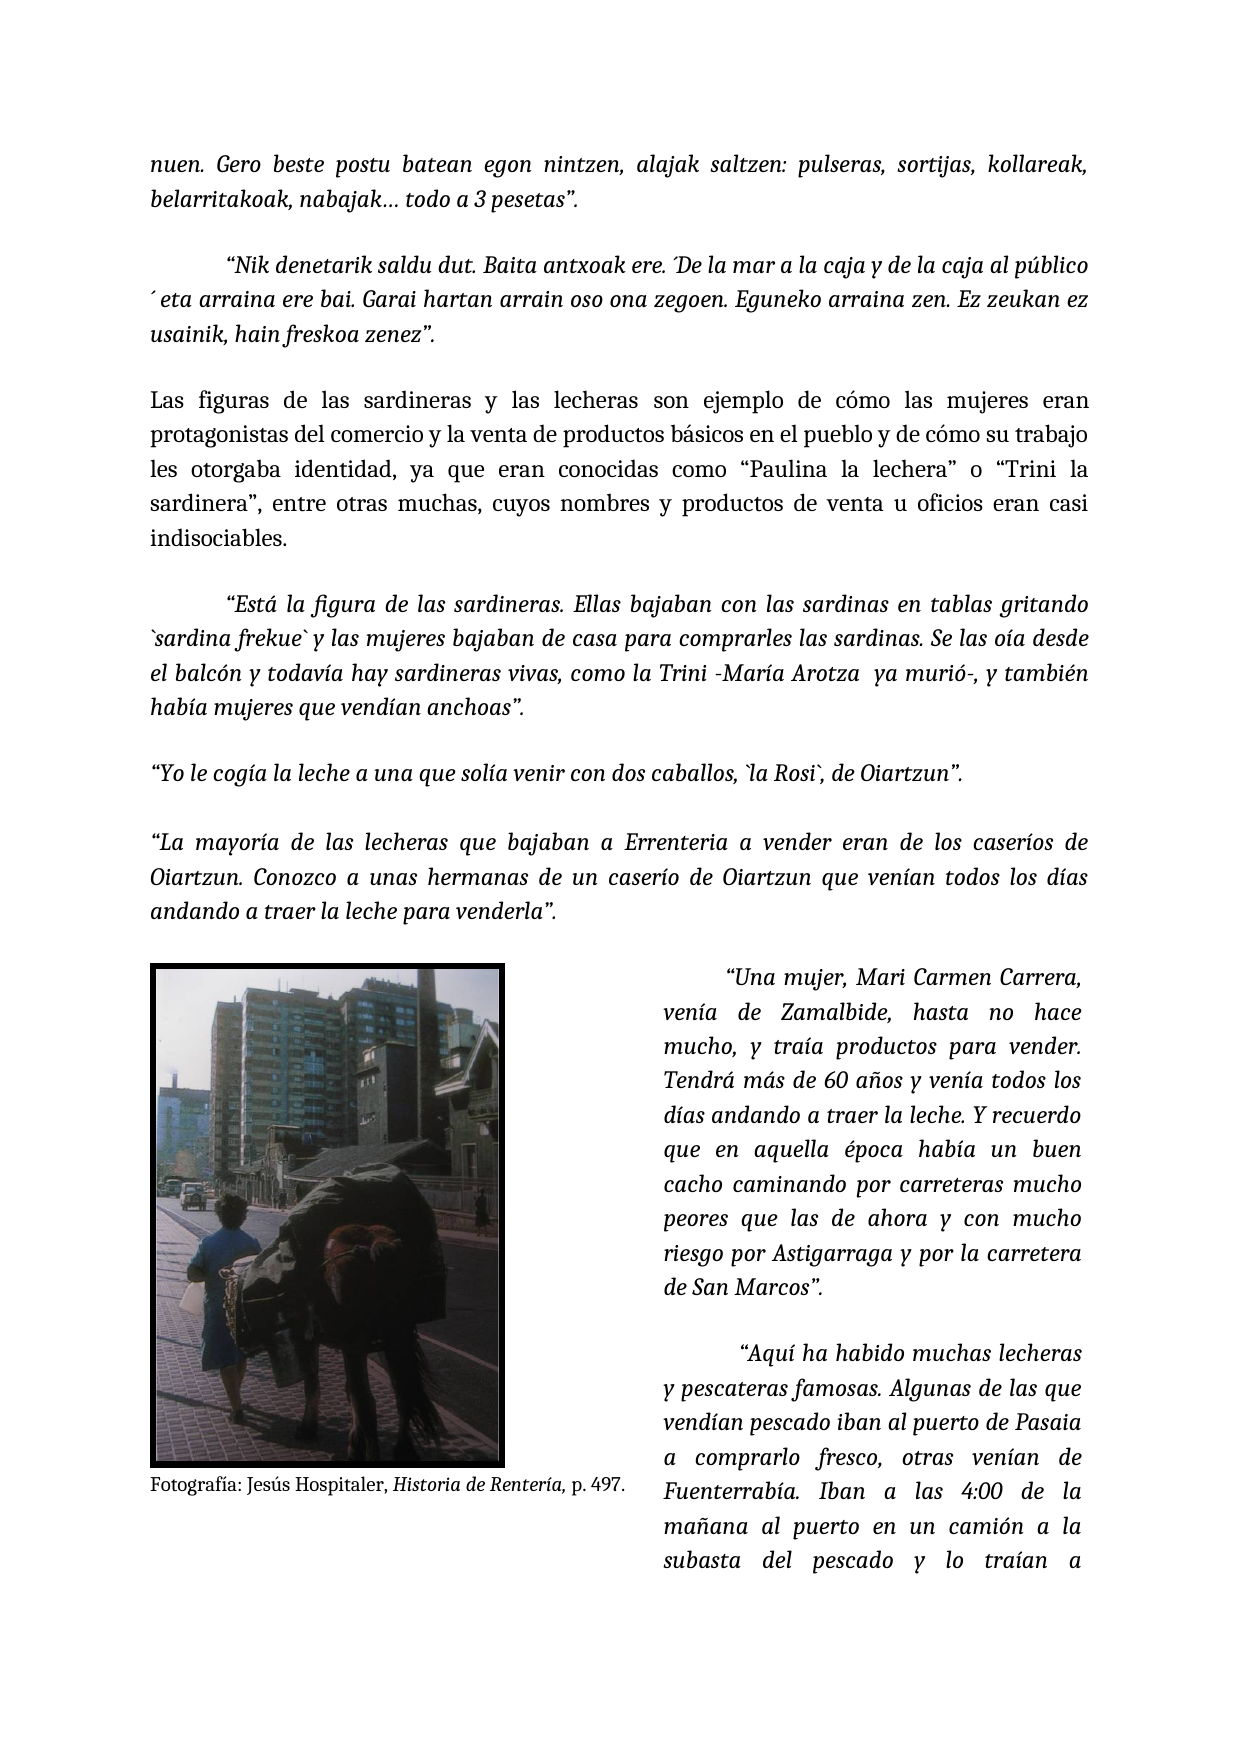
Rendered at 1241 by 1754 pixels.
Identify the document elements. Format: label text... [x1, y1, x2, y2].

text “Yo le cogía la leche a una que solía venir con dos caballos, `la Rosi`, de Oiartzun”. [150, 759, 1090, 788]
picture [156, 969, 499, 1461]
text “Está la figura de las sardineras. Ellas bajaban con las sardinas en tablas gritando `sardina frekue` y las mujeres bajaban de casa para comprarles las sardinas. Se las oía desde el balcón y todavía hay sardineras vivas, como la Trini -María Arotza ya murió-, y también había mujeres que vendían anchoas”. [150, 589, 1090, 722]
text “La mayoría de las lecheras que bajaban a Errenteria a vender eran de los caseríos de Oiartzun. Conozco a unas hermanas de un caserío de Oiartzun que venían todos los días andando a traer la leche para venderla”. [150, 828, 1090, 926]
table_header Fotografía: Jesús Hospitaler, Historia de Rentería, p. 497. [139, 963, 652, 1575]
text Las figuras de las sardineras y las lecheras son ejemplo de cómo las mujeres eran protagonistas del comercio y la venta de productos básicos en el pueblo y de cómo su trabajo les otorgaba identidad, ya que eran conocidas como “Paulina la lechera” o “Trini la sardinera”, entre otras muchas, cuyos nombres y productos de venta u oficios eran casi indisociables. [150, 386, 1090, 552]
table_header “Una mujer, Mari Carmen Carrera, venía de Zamalbide, hasta no hace mucho, y traía productos para vender. Tendrá más de 60 años y venía todos los días andando a traer la leche. Y recuerdo que en aquella época había un buen cacho caminando por carreteras mucho peores que las de ahora y con mucho riesgo por Astigarraga y por la carretera de San Marcos”. “Aquí ha habido muchas lecheras y pescateras famosas. Algunas de las que vendían pescado iban al puerto de Pasaia a comprarlo fresco, otras venían de Fuenterrabía. Iban a las 4:00 de la mañana al puerto en un camión a la subasta del pescado y lo traían a [652, 963, 1094, 1575]
text “Nik denetarik saldu dut. Baita antxoak ere. ´De la mar a la caja y de la caja al público´ eta arraina ere bai. Garai hartan arrain oso ona zegoen. Eguneko arraina zen. Ez zeukan ez usainik, hain freskoa zenez”. [150, 251, 1090, 348]
text nuen. Gero beste postu batean egon nintzen, alajak saltzen: pulseras, sortijas, kollareak, belarritakoak, nabajak… todo a 3 pesetas”. [150, 150, 1090, 213]
